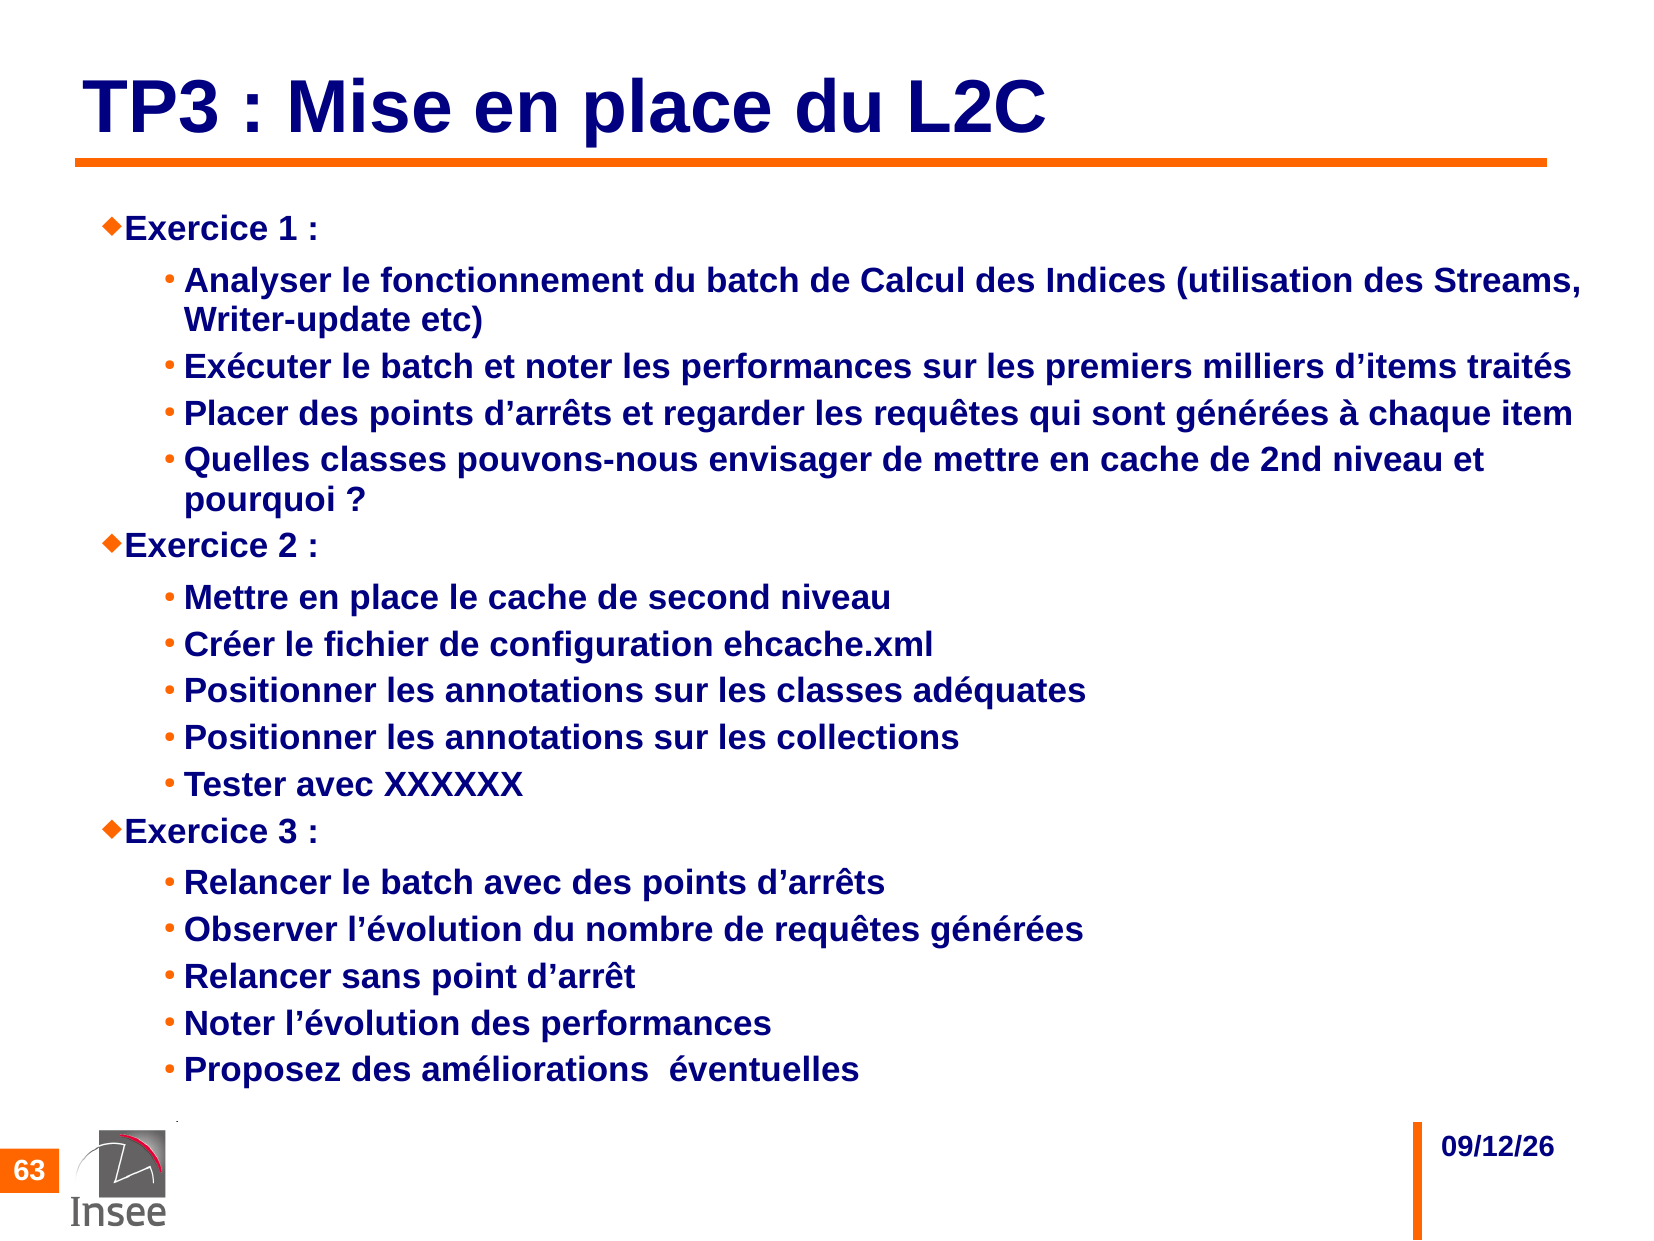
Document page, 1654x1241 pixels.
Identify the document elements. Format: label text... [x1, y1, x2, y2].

picture [62, 1121, 178, 1241]
title TP3 : Mise en place du L2C [82, 49, 1619, 163]
list Exercice 1 : Analyser le fonctionnement du batch de Calcul des Indices (utilisation des Streams, Writer-update etc) Exécuter le batch et noter les performances sur les premiers milliers d’items traités Placer des points d’arrêts et regarder les requêtes qui sont générées à chaque item Quelles classes pouvons-nous envisager de mettre en cache de 2nd niveau et pourquoi ? Exercice 2 : Mettre en place le cache de second niveau Créer le fichier de configuration ehcache.xml Positionner les annotations sur les classes adéquates Positionner les annotations sur les collections Tester avec XXXXXX Exercice 3 : Relancer le batch avec des points d’arrêts Observer l’évolution du nombre de requêtes générées Relancer sans point d’arrêt Noter l’évolution des performances Proposez des améliorations éventuelles [94, 165, 1583, 1123]
